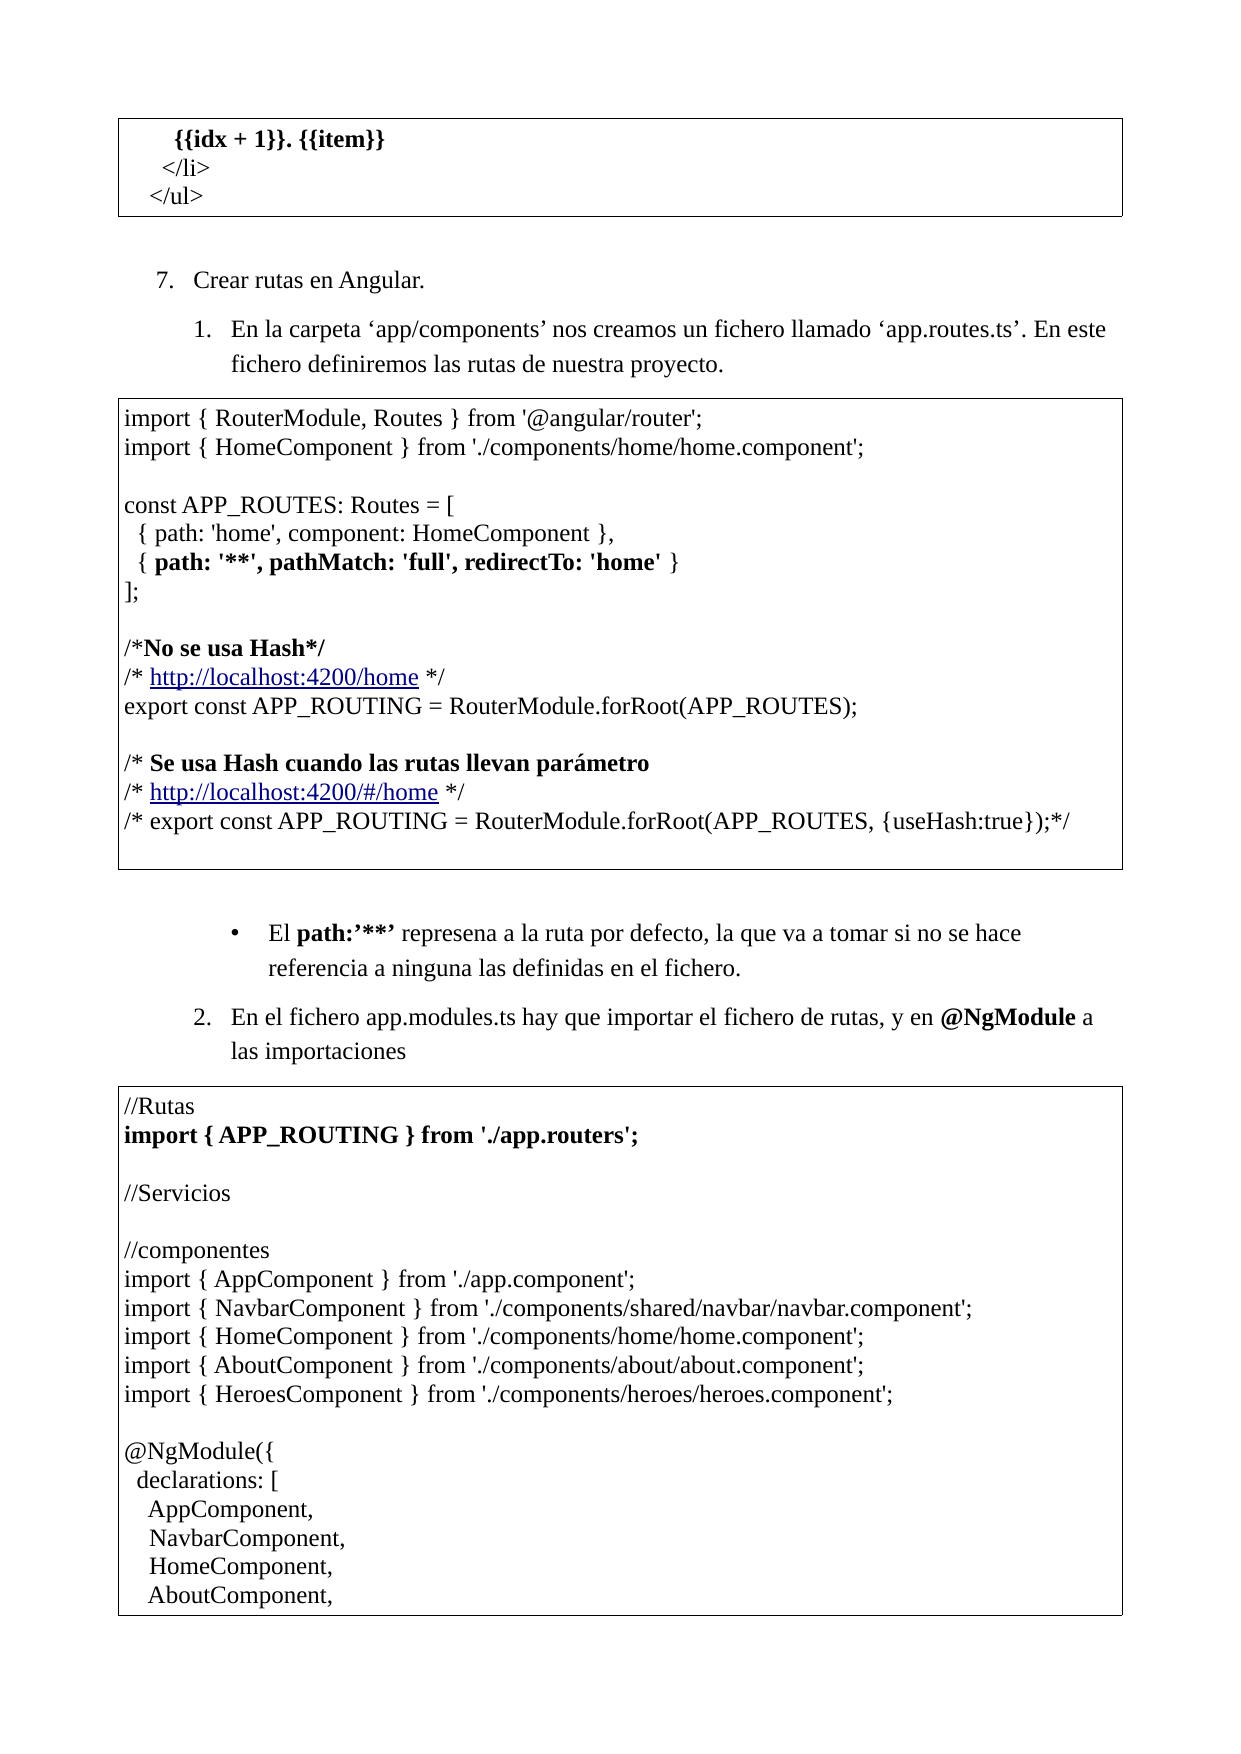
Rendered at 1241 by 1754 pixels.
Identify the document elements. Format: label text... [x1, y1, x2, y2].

list En la carpeta ‘app/components’ nos creamos un fichero llamado ‘app.routes.ts’. En este fichero definiremos las rutas de nuestra proyecto. [193, 314, 1122, 377]
list El path:’**’ represena a la ruta por defecto, la que va a tomar si no se hace referencia a ninguna las definidas en el fichero. [231, 918, 1122, 982]
table_header {{idx + 1}}. {{item}} </li> </ul> [119, 119, 1122, 216]
table_header //Rutas import { APP_ROUTING } from './app.routers'; //Servicios //componentes import { AppComponent } from './app.component'; import { NavbarComponent } from './components/shared/navbar/navbar.component'; import { HomeComponent } from './components/home/home.component'; import { AboutComponent } from './components/about/about.component'; import { HeroesComponent } from './components/heroes/heroes.component'; @NgModule({ declarations: [ AppComponent, NavbarComponent, HomeComponent, AboutComponent, [119, 1087, 1122, 1614]
list Crear rutas en Angular. [156, 265, 1122, 294]
table_header import { RouterModule, Routes } from '@angular/router'; import { HomeComponent } from './components/home/home.component'; const APP_ROUTES: Routes = [ { path: 'home', component: HomeComponent }, { path: '**', pathMatch: 'full', redirectTo: 'home' } ]; /*No se usa Hash*/ /* http://localhost:4200/home */ export const APP_ROUTING = RouterModule.forRoot(APP_ROUTES); /* Se usa Hash cuando las rutas llevan parámetro /* http://localhost:4200/#/home */ /* export const APP_ROUTING = RouterModule.forRoot(APP_ROUTES, {useHash:true});*/ [119, 399, 1122, 869]
list En el fichero app.modules.ts hay que importar el fichero de rutas, y en @NgModule a las importaciones [193, 1002, 1122, 1065]
